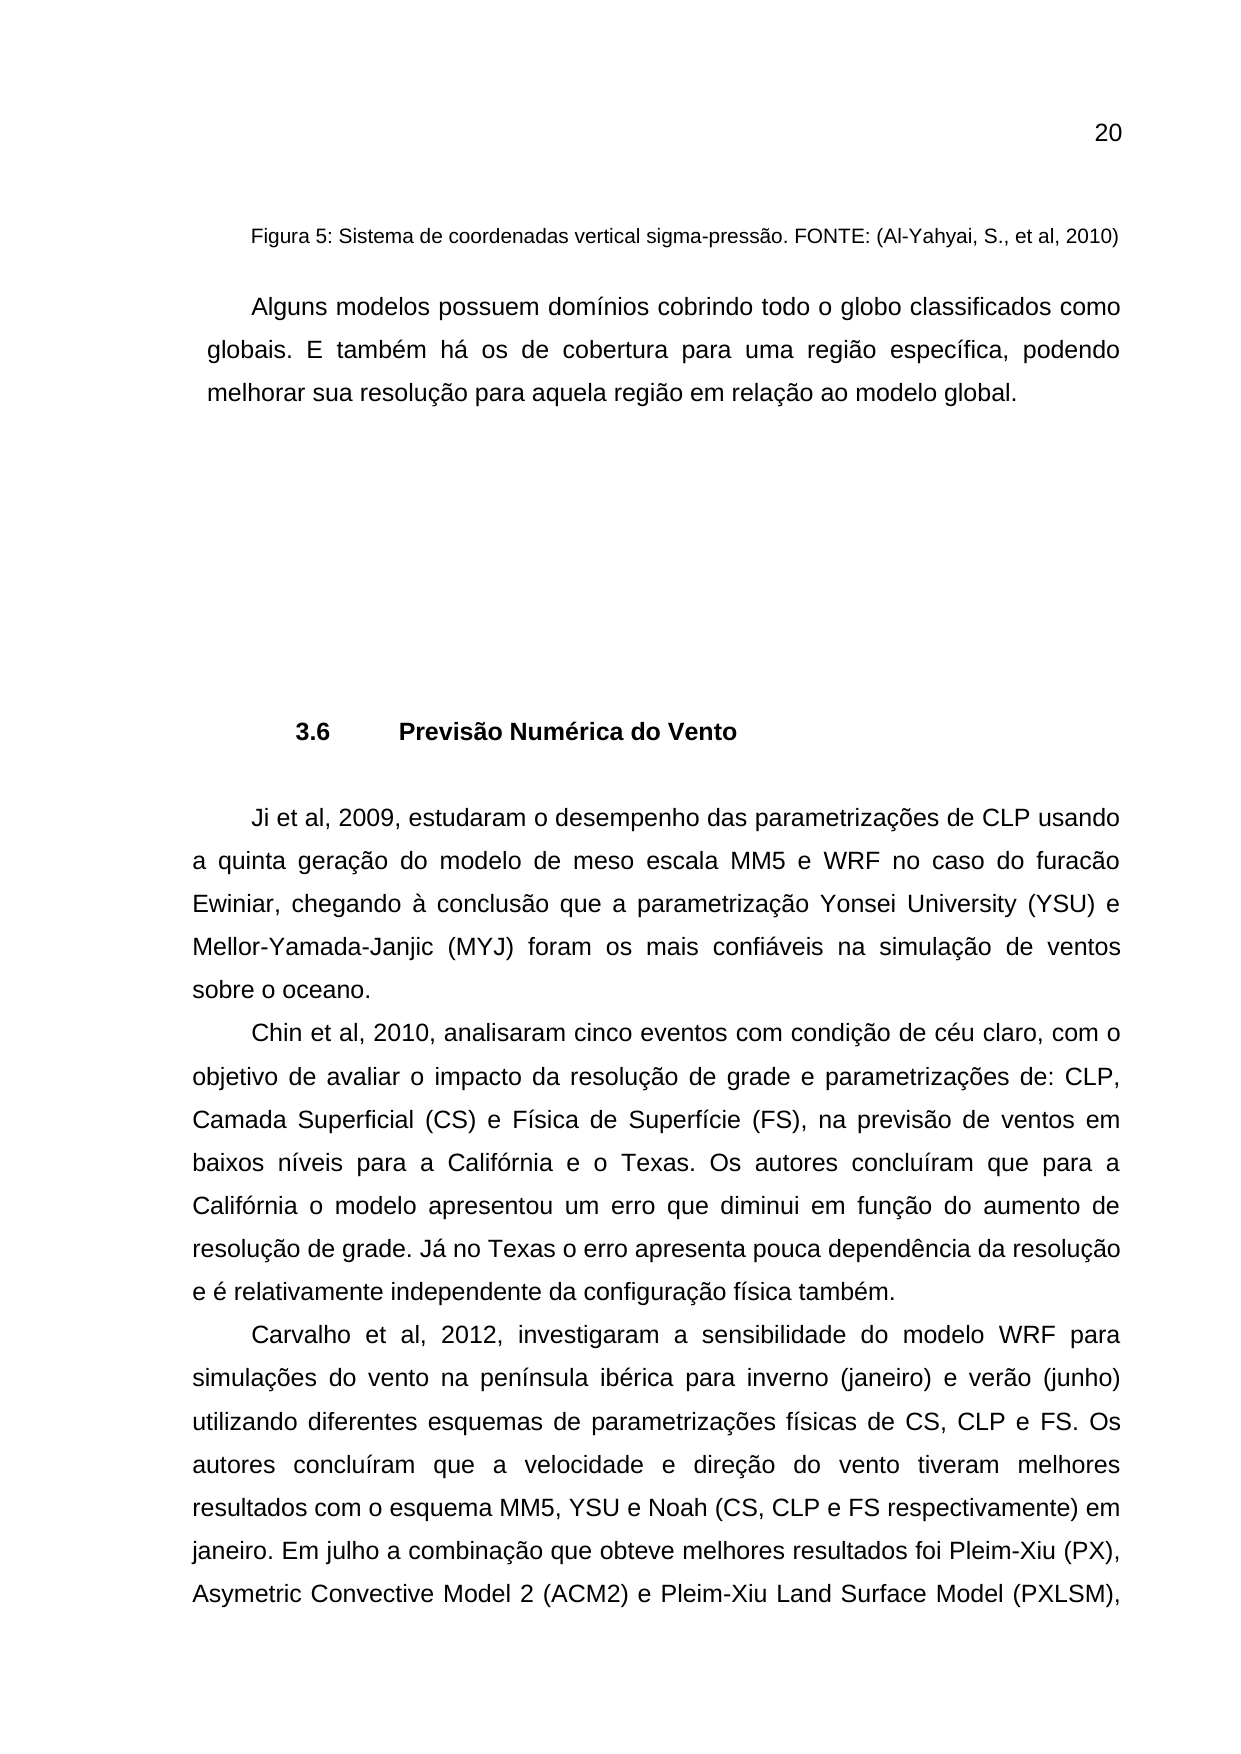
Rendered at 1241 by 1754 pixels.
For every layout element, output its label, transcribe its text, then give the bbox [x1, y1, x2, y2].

text Carvalho et al, 2012, investigaram a sensibilidade do modelo WRF para simulações do vento na península ibérica para inverno (janeiro) e verão (junho) utilizando diferentes esquemas de parametrizações físicas de CS, CLP e FS. Os autores concluíram que a velocidade e direção do vento tiveram melhores resultados com o esquema MM5, YSU e Noah (CS, CLP e FS respectivamente) em janeiro. Em julho a combinação que obteve melhores resultados foi Pleim-Xiu (PX), Asymetric Convective Model 2 (ACM2) e Pleim-Xiu Land Surface Model (PXLSM), [177, 1320, 1122, 1608]
text Ji et al, 2009, estudaram o desempenho das parametrizações de CLP usando a quinta geração do modelo de meso escala MM5 e WRF no caso do furacão Ewiniar, chegando à conclusão que a parametrização Yonsei University (YSU) e Mellor-Yamada-Janjic (MYJ) foram os mais confiáveis na simulação de ventos sobre o oceano. [177, 803, 1122, 1004]
subtitle Previsão Numérica do Vento [207, 717, 1122, 745]
text Chin et al, 2010, analisaram cinco eventos com condição de céu claro, com o objetivo de avaliar o impacto da resolução de grade e parametrizações de: CLP, Camada Superficial (CS) e Física de Superfície (FS), na previsão de ventos em baixos níveis para a Califórnia e o Texas. Os autores concluíram que para a Califórnia o modelo apresentou um erro que diminui em função do aumento de resolução de grade. Já no Texas o erro apresenta pouca dependência da resolução e é relativamente independente da configuração física também. [177, 1018, 1122, 1306]
text Alguns modelos possuem domínios cobrindo todo o globo classificados como globais. E também há os de cobertura para uma região específica, podendo melhorar sua resolução para aquela região em relação ao modelo global. [207, 292, 1122, 407]
text Figura 5: Sistema de coordenadas vertical sigma-pressão. FONTE: (Al-Yahyai, S., et al, 2010) [177, 204, 1122, 248]
